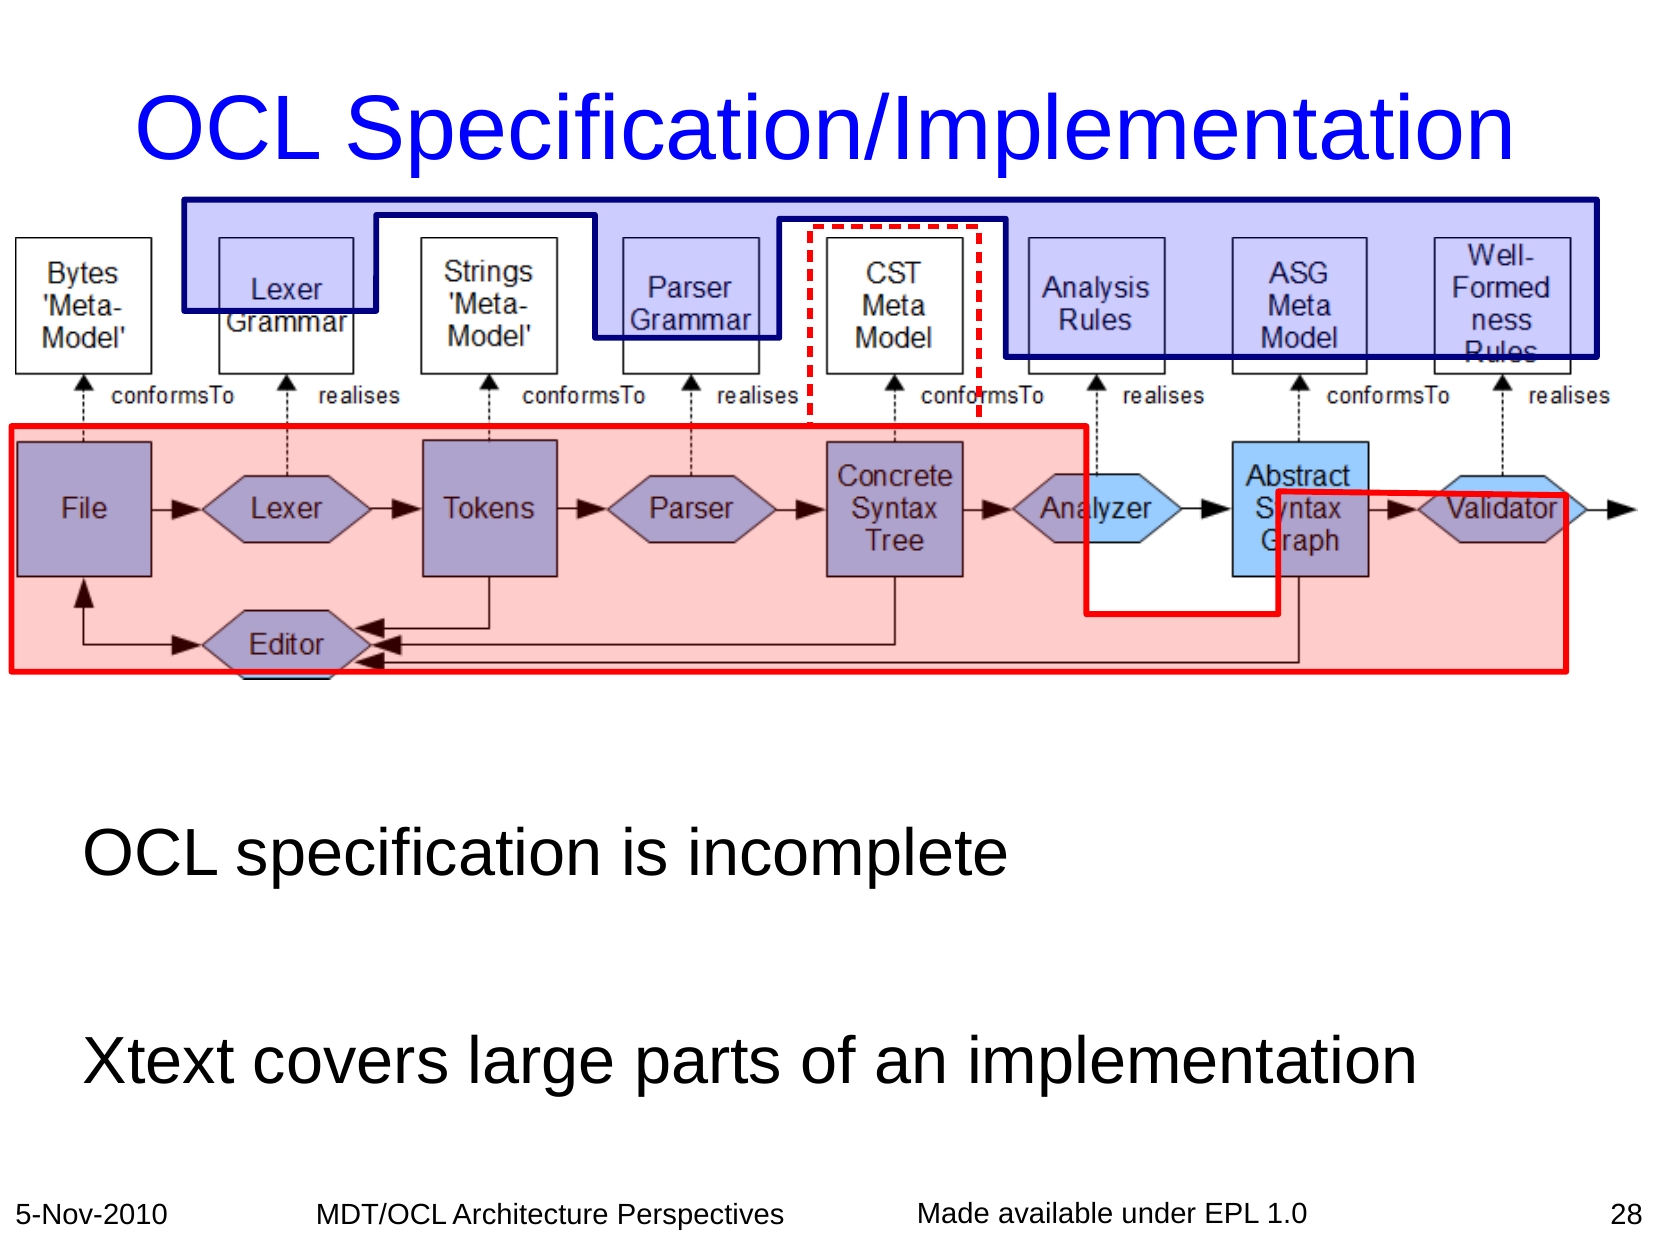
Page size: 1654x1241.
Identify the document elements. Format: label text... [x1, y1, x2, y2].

text_box [11, 226, 1567, 672]
title OCL Specification/Implementation [82, 56, 1571, 200]
text_box [184, 199, 1597, 357]
picture [15, 237, 809, 426]
picture [15, 237, 1638, 680]
list OCL specification is incomplete Xtext covers large parts of an implementation [82, 710, 1571, 1179]
